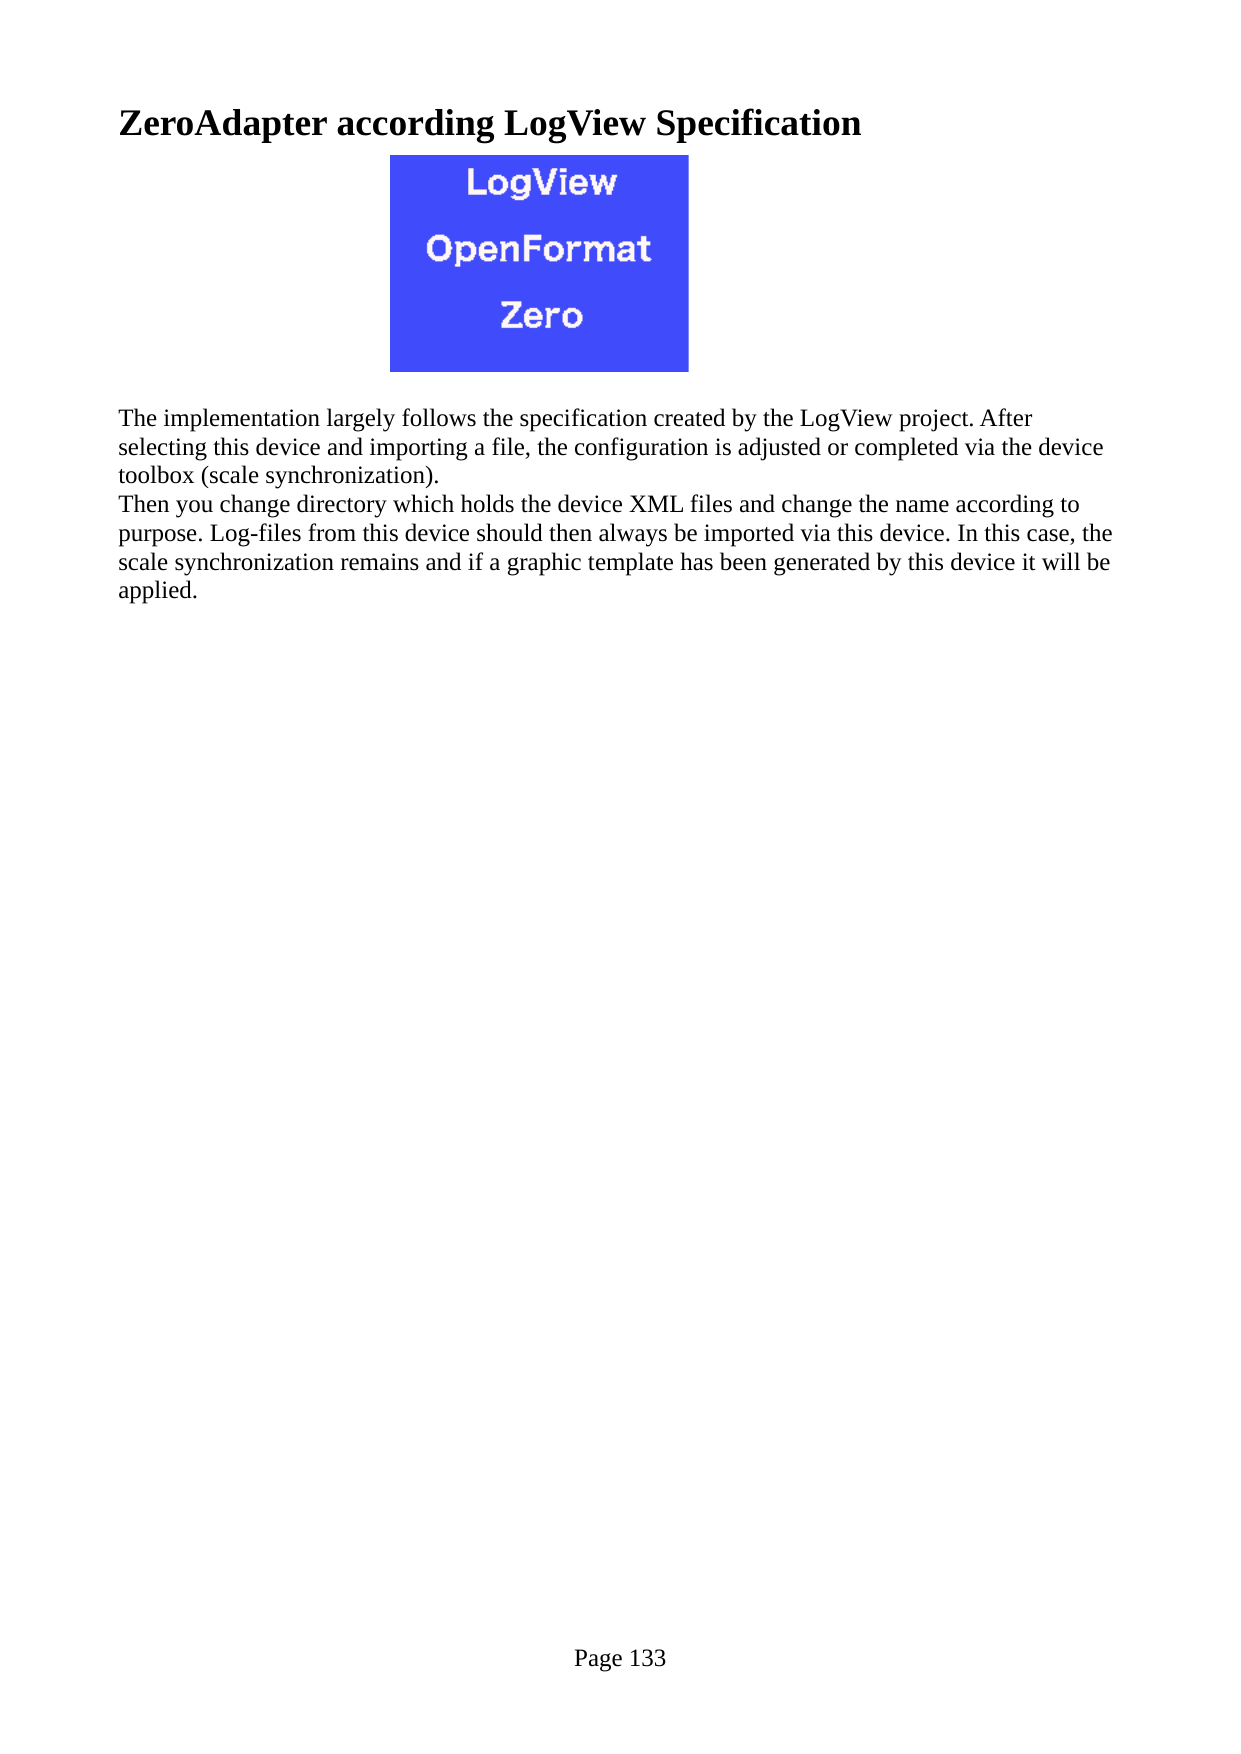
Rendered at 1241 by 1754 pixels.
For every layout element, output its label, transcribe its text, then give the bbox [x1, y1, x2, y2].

subtitle ZeroAdapter according LogView Specification [118, 100, 1122, 143]
picture [390, 155, 689, 372]
text The implementation largely follows the specification created by the LogView project. After selecting this device and importing a file, the configuration is adjusted or completed via the device toolbox (scale synchronization). Then you change directory which holds the device XML files and change the name according to purpose. Log-files from this device should then always be imported via this device. In this case, the scale synchronization remains and if a graphic template has been generated by this device it will be applied. [118, 403, 1122, 604]
